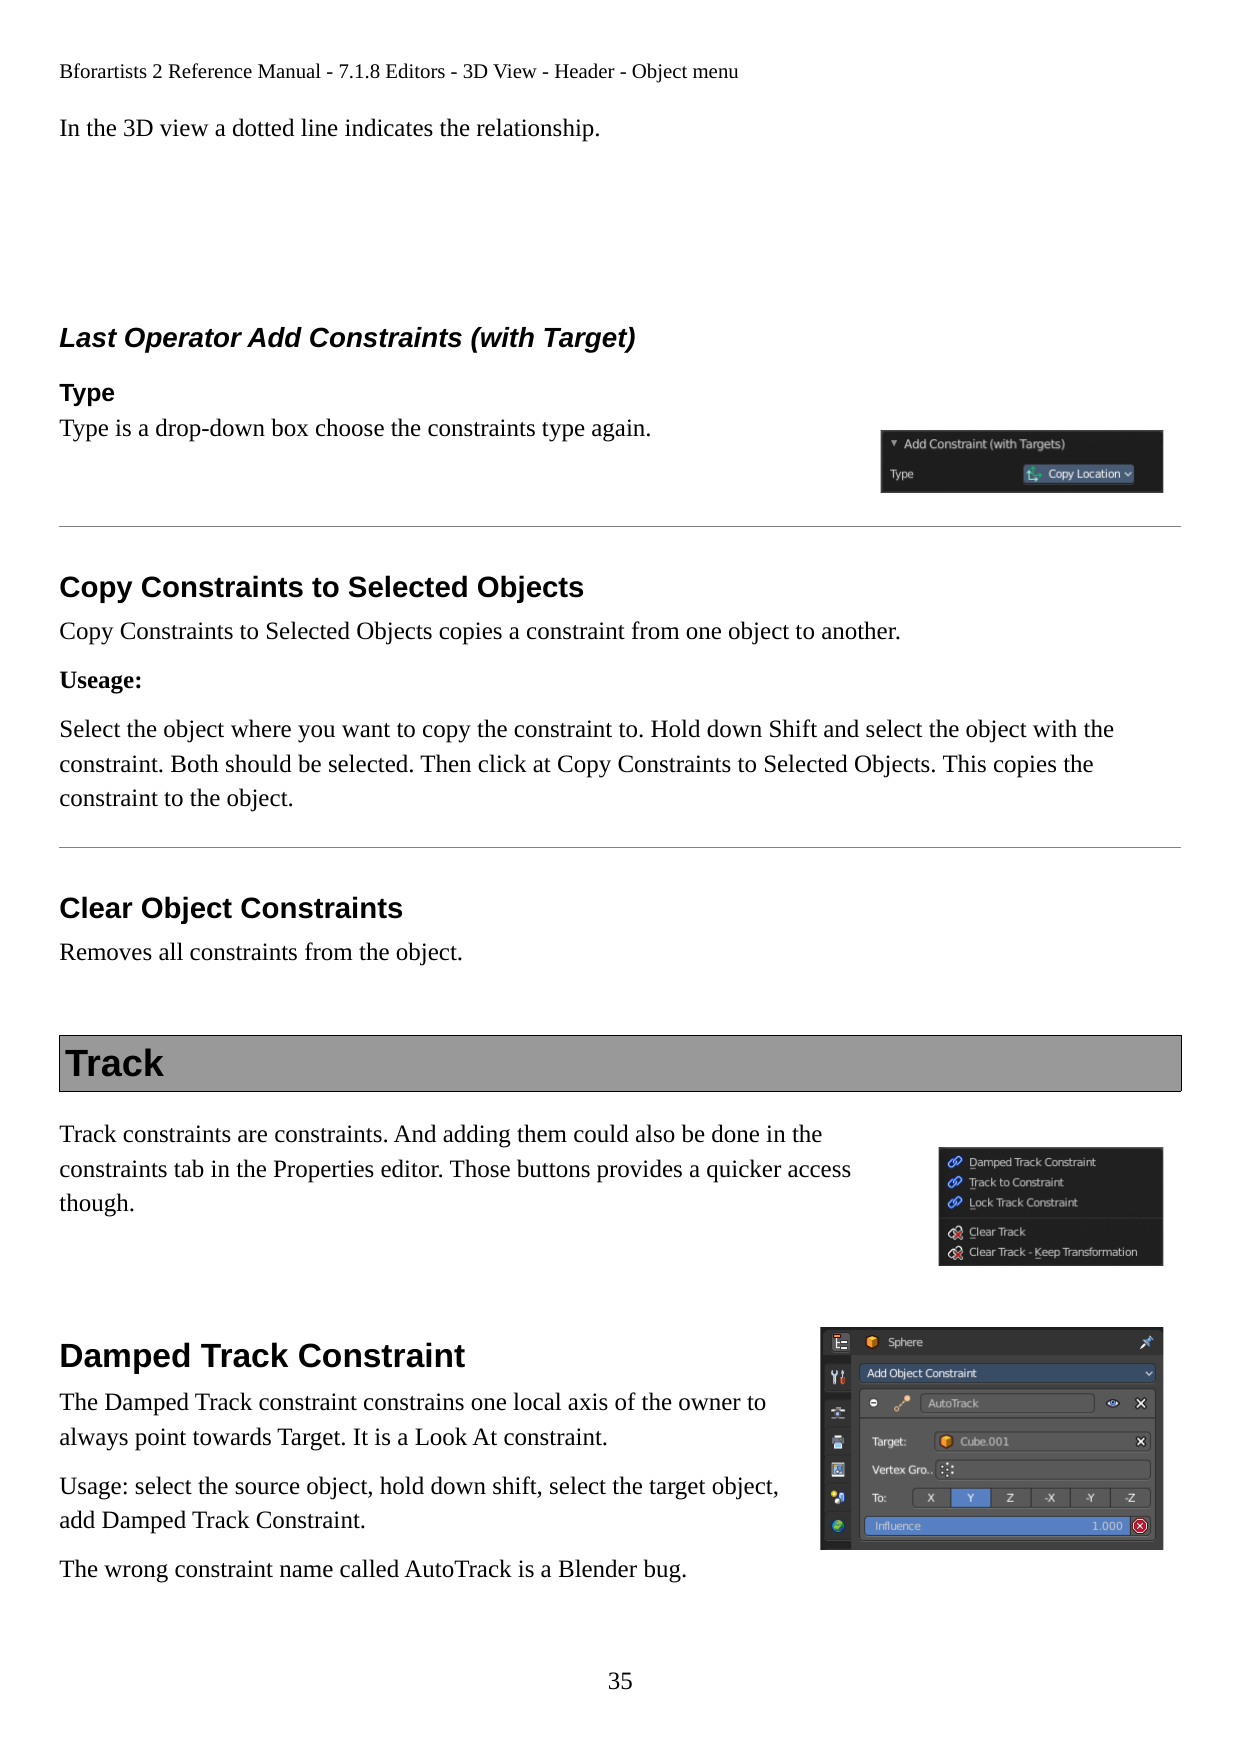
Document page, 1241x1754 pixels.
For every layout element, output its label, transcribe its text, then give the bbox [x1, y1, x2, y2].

subtitle Type [59, 378, 1181, 407]
text Copy Constraints to Selected Objects copies a constraint from one object to another. [59, 616, 1181, 645]
subtitle Last Operator Add Constraints (with Target) [59, 321, 1181, 353]
text Type is a drop-down box choose the constraints type again. [59, 413, 1181, 442]
text The Damped Track constraint constrains one local axis of the owner to always point towards Target. It is a Look At constraint. [59, 1387, 820, 1451]
picture [820, 1327, 1164, 1550]
subtitle [1164, 1336, 1181, 1375]
text Usage: select the source object, hold down shift, select the target object, add Damped Track Constraint. [59, 1471, 820, 1534]
subtitle Copy Constraints to Selected Objects [59, 570, 1181, 604]
picture [938, 1147, 1164, 1266]
text Select the object where you want to copy the constraint to. Hold down Shift and select the object with the constraint. Both should be selected. Then click at Copy Constraints to Selected Objects. This copies the constraint to the object. [59, 714, 1181, 812]
text The wrong constraint name called AutoTrack is a Blender bug. [59, 1554, 1181, 1583]
text Removes all constraints from the object. [59, 937, 1181, 966]
picture [880, 430, 1164, 493]
table_header Track [60, 1036, 1181, 1091]
text Track constraints are constraints. And adding them could also be done in the constraints tab in the Properties editor. Those buttons provides a quicker access though. [59, 1119, 1181, 1217]
subtitle Clear Object Constraints [59, 891, 1181, 925]
text In the 3D view a dotted line indicates the relationship. [59, 113, 1181, 141]
subtitle Damped Track Constraint [59, 1336, 820, 1375]
text Useage: [59, 665, 1181, 694]
